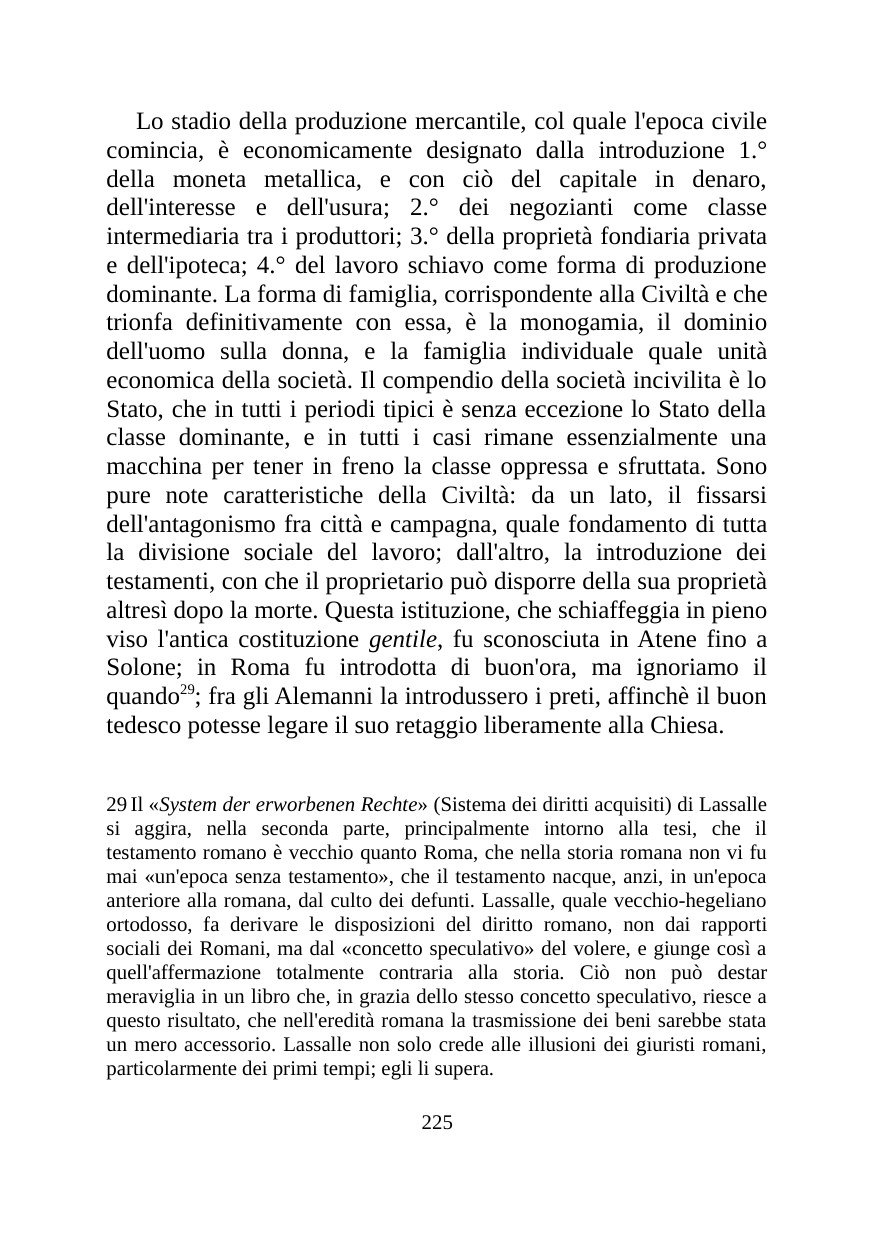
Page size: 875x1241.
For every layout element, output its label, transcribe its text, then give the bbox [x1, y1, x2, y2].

text Lo stadio della produzione mercantile, col quale l'epoca civile comincia, è economicamente designato dalla introduzione 1.° della moneta metallica, e con ciò del capitale in denaro, dell'interesse e dell'usura; 2.° dei negozianti come classe intermediaria tra i produttori; 3.° della proprietà fondiaria privata e dell'ipoteca; 4.° del lavoro schiavo come forma di produzione dominante. La forma di famiglia, corrispondente alla Civiltà e che trionfa definitivamente con essa, è la monogamia, il dominio dell'uomo sulla donna, e la famiglia individuale quale unità economica della società. Il compendio della società incivilita è lo Stato, che in tutti i periodi tipici è senza eccezione lo Stato della classe dominante, e in tutti i casi rimane essenzialmente una macchina per tener in freno la classe oppressa e sfruttata. Sono pure note caratteristiche della Civiltà: da un lato, il fissarsi dell'antagonismo fra città e campagna, quale fondamento di tutta la divisione sociale del lavoro; dall'altro, la introduzione dei testamenti, con che il proprietario può disporre della sua proprietà altresì dopo la morte. Questa istituzione, che schiaffeggia in pieno viso l'antica costituzione gentile, fu sconosciuta in Atene fino a Solone; in Roma fu introdotta di buon'ora, ma ignoriamo il quando; fra gli Alemanni la introdussero i preti, affinchè il buon tedesco potesse legare il suo retaggio liberamente alla Chiesa. [106, 106, 768, 739]
text Il «System der erworbenen Rechte» (Sistema dei diritti acquisiti) di Lassalle si aggira, nella seconda parte, principalmente intorno alla tesi, che il testamento romano è vecchio quanto Roma, che nella storia romana non vi fu mai «un'epoca senza testamento», che il testamento nacque, anzi, in un'epoca anteriore alla romana, dal culto dei defunti. Lassalle, quale vecchio-hegeliano ortodosso, fa derivare le disposizioni del diritto romano, non dai rapporti sociali dei Romani, ma dal «concetto speculativo» del volere, e giunge così a quell'affermazione totalmente contraria alla storia. Ciò non può destar meraviglia in un libro che, in grazia dello stesso concetto speculativo, riesce a questo risultato, che nell'eredità romana la trasmissione dei beni sarebbe stata un mero accessorio. Lassalle non solo crede alle illusioni dei giuristi romani, particolarmente dei primi tempi; egli li supera. [106, 792, 768, 1080]
